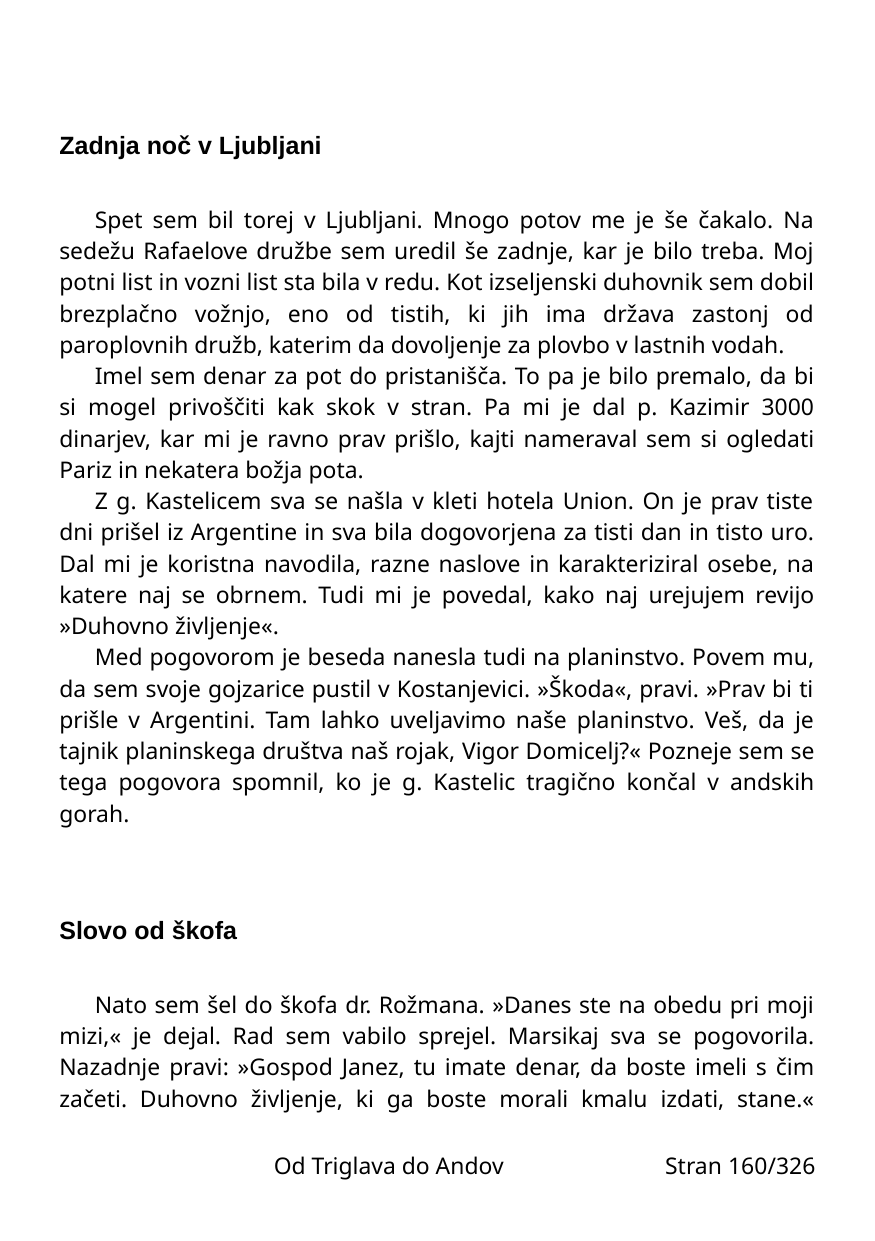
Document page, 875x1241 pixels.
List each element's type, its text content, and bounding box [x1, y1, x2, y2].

text Nato sem šel do škofa dr. Rožmana. »Danes ste na obedu pri moji mizi,« je dejal. Rad sem vabilo sprejel. Marsikaj sva se pogovorila. Nazadnje pravi: »Gospod Janez, tu imate denar, da boste imeli s čim začeti. Duhovno življenje, ki ga boste morali kmalu izdati, stane.« [59, 989, 815, 1114]
subtitle Slovo od škofa [59, 916, 815, 945]
text Imel sem denar za pot do pristanišča. To pa je bilo premalo, da bi si mogel privoščiti kak skok v stran. Pa mi je dal p. Kazimir 3000 dinarjev, kar mi je ravno prav prišlo, kajti nameraval sem si ogledati Pariz in nekatera božja pota. [59, 360, 815, 485]
text Z g. Kastelicem sva se našla v kleti hotela Union. On je prav tiste dni prišel iz Argentine in sva bila dogovorjena za tisti dan in tisto uro. Dal mi je koristna navodila, razne naslove in karakteriziral osebe, na katere naj se obrnem. Tudi mi je povedal, kako naj urejujem revijo »Duhovno življenje«. [59, 485, 815, 641]
text Spet sem bil torej v Ljubljani. Mnogo potov me je še čakalo. Na sedežu Rafaelove družbe sem uredil še zadnje, kar je bilo treba. Moj potni list in vozni list sta bila v redu. Kot izseljenski duhovnik sem dobil brezplačno vožnjo, eno od tistih, ki jih ima država zastonj od paroplovnih družb, katerim da dovoljenje za plovbo v lastnih vodah. [59, 204, 815, 360]
subtitle Zadnja noč v Ljubljani [59, 131, 815, 160]
text Med pogovorom je beseda nanesla tudi na planinstvo. Povem mu, da sem svoje gojzarice pustil v Kostanjevici. »Škoda«, pravi. »Prav bi ti prišle v Argentini. Tam lahko uveljavimo naše planinstvo. Veš, da je tajnik planinskega društva naš rojak, Vigor Domicelj?« Pozneje sem se tega pogovora spomnil, ko je g. Kastelic tragično končal v andskih gorah. [59, 641, 815, 829]
